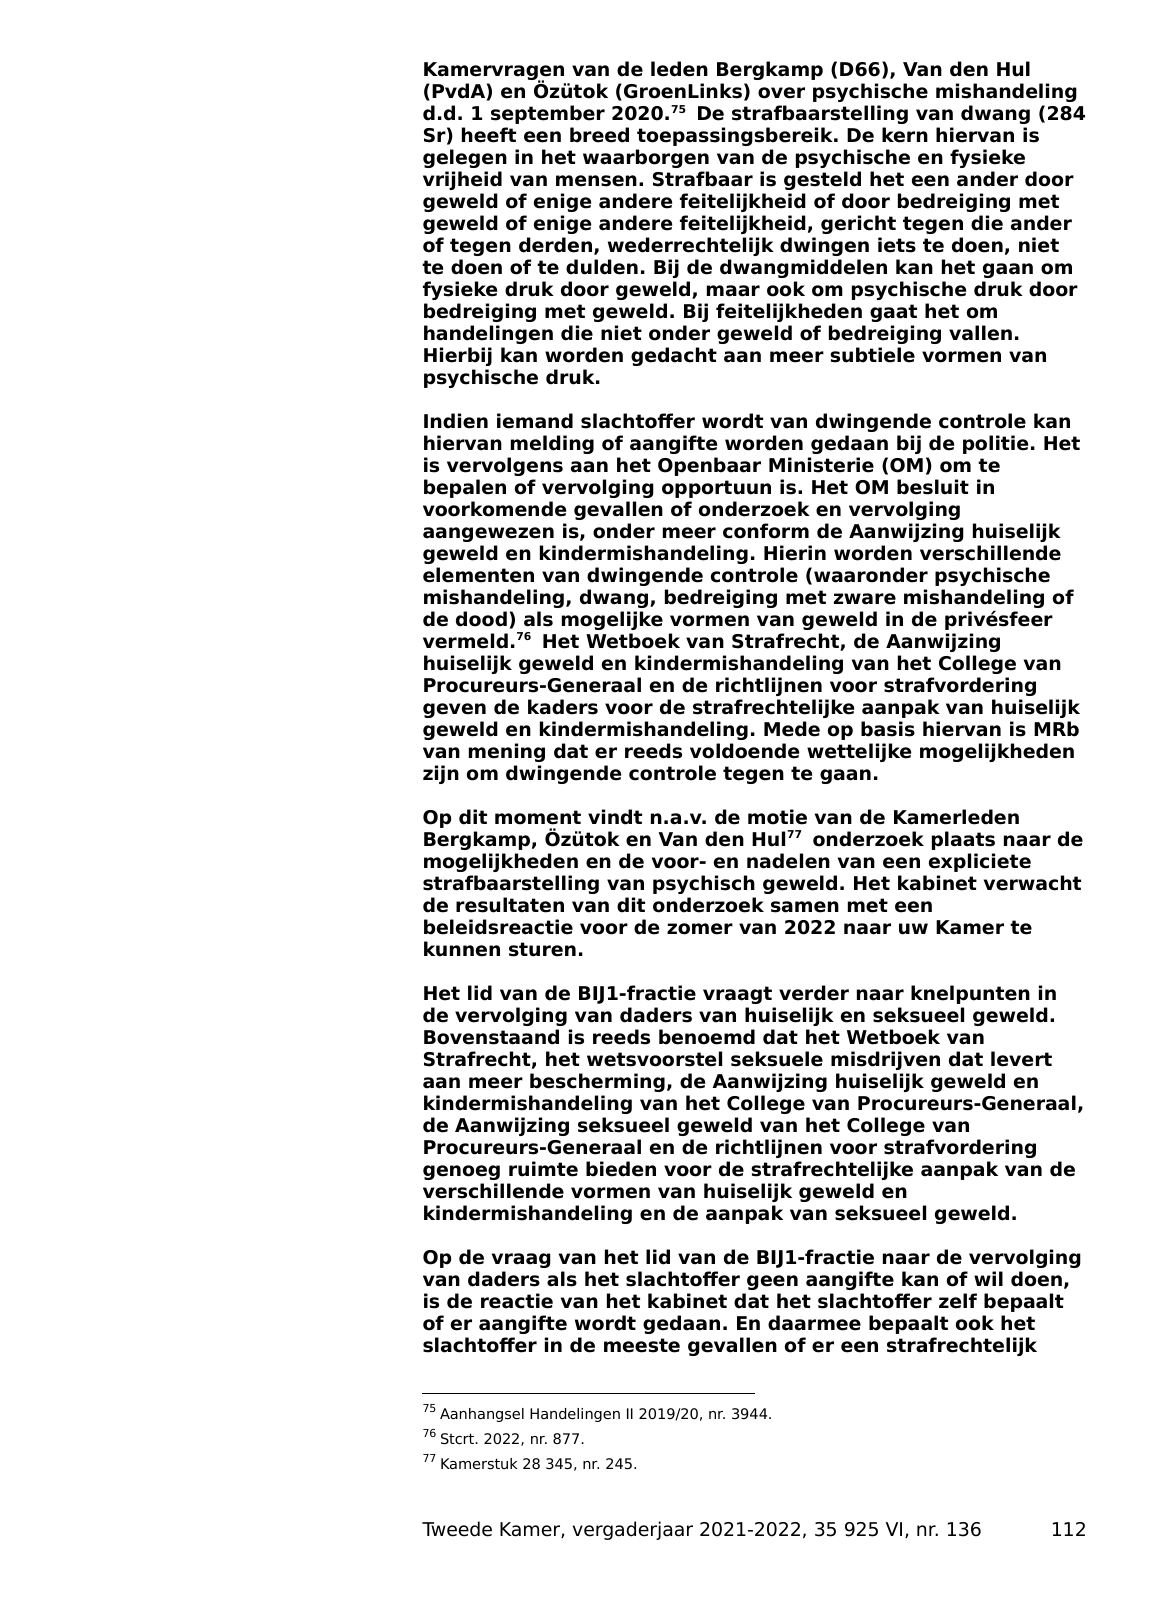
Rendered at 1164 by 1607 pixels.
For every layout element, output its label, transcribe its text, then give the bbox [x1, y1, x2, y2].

text Op dit moment vindt n.a.v. de motie van de Kamerleden Bergkamp, Özütok en Van den Hul onderzoek plaats naar de mogelijkheden en de voor- en nadelen van een expliciete strafbaarstelling van psychisch geweld. Het kabinet verwacht de resultaten van dit onderzoek samen met een beleidsreactie voor de zomer van 2022 naar uw Kamer te kunnen sturen. [422, 807, 1087, 961]
text Stcrt. 2022, nr. 877. [422, 1427, 1087, 1449]
text Kamervragen van de leden Bergkamp (D66), Van den Hul (PvdA) en Özütok (GroenLinks) over psychische mishandeling d.d. 1 september 2020. De strafbaarstelling van dwang (284 Sr) heeft een breed toepassingsbereik. De kern hiervan is gelegen in het waarborgen van de psychische en fysieke vrijheid van mensen. Strafbaar is gesteld het een ander door geweld of enige andere feitelijkheid of door bedreiging met geweld of enige andere feitelijkheid, gericht tegen die ander of tegen derden, wederrechtelijk dwingen iets te doen, niet te doen of te dulden. Bij de dwangmiddelen kan het gaan om fysieke druk door geweld, maar ook om psychische druk door bedreiging met geweld. Bij feitelijkheden gaat het om handelingen die niet onder geweld of bedreiging vallen. Hierbij kan worden gedacht aan meer subtiele vormen van psychische druk. [422, 59, 1087, 389]
text Kamerstuk 28 345, nr. 245. [422, 1452, 1087, 1474]
text Indien iemand slachtoffer wordt van dwingende controle kan hiervan melding of aangifte worden gedaan bij de politie. Het is vervolgens aan het Openbaar Ministerie (OM) om te bepalen of vervolging opportuun is. Het OM besluit in voorkomende gevallen of onderzoek en vervolging aangewezen is, onder meer conform de Aanwijzing huiselijk geweld en kindermishandeling. Hierin worden verschillende elementen van dwingende controle (waaronder psychische mishandeling, dwang, bedreiging met zware mishandeling of de dood) als mogelijke vormen van geweld in de privésfeer vermeld. Het Wetboek van Strafrecht, de Aanwijzing huiselijk geweld en kindermishandeling van het College van Procureurs-Generaal en de richtlijnen voor strafvordering geven de kaders voor de strafrechtelijke aanpak van huiselijk geweld en kindermishandeling. Mede op basis hiervan is MRb van mening dat er reeds voldoende wettelijke mogelijkheden zijn om dwingende controle tegen te gaan. [422, 411, 1087, 784]
text Het lid van de BIJ1-fractie vraagt verder naar knelpunten in de vervolging van daders van huiselijk en seksueel geweld. Bovenstaand is reeds benoemd dat het Wetboek van Strafrecht, het wetsvoorstel seksuele misdrijven dat levert aan meer bescherming, de Aanwijzing huiselijk geweld en kindermishandeling van het College van Procureurs-Generaal, de Aanwijzing seksueel geweld van het College van Procureurs-Generaal en de richtlijnen voor strafvordering genoeg ruimte bieden voor de strafrechtelijke aanpak van de verschillende vormen van huiselijk geweld en kindermishandeling en de aanpak van seksueel geweld. [422, 983, 1087, 1224]
text Op de vraag van het lid van de BIJ1-fractie naar de vervolging van daders als het slachtoffer geen aangifte kan of wil doen, is de reactie van het kabinet dat het slachtoffer zelf bepaalt of er aangifte wordt gedaan. En daarmee bepaalt ook het slachtoffer in de meeste gevallen of er een strafrechtelijk [422, 1247, 1087, 1357]
text Aanhangsel Handelingen II 2019/20, nr. 3944. [422, 1402, 1087, 1424]
